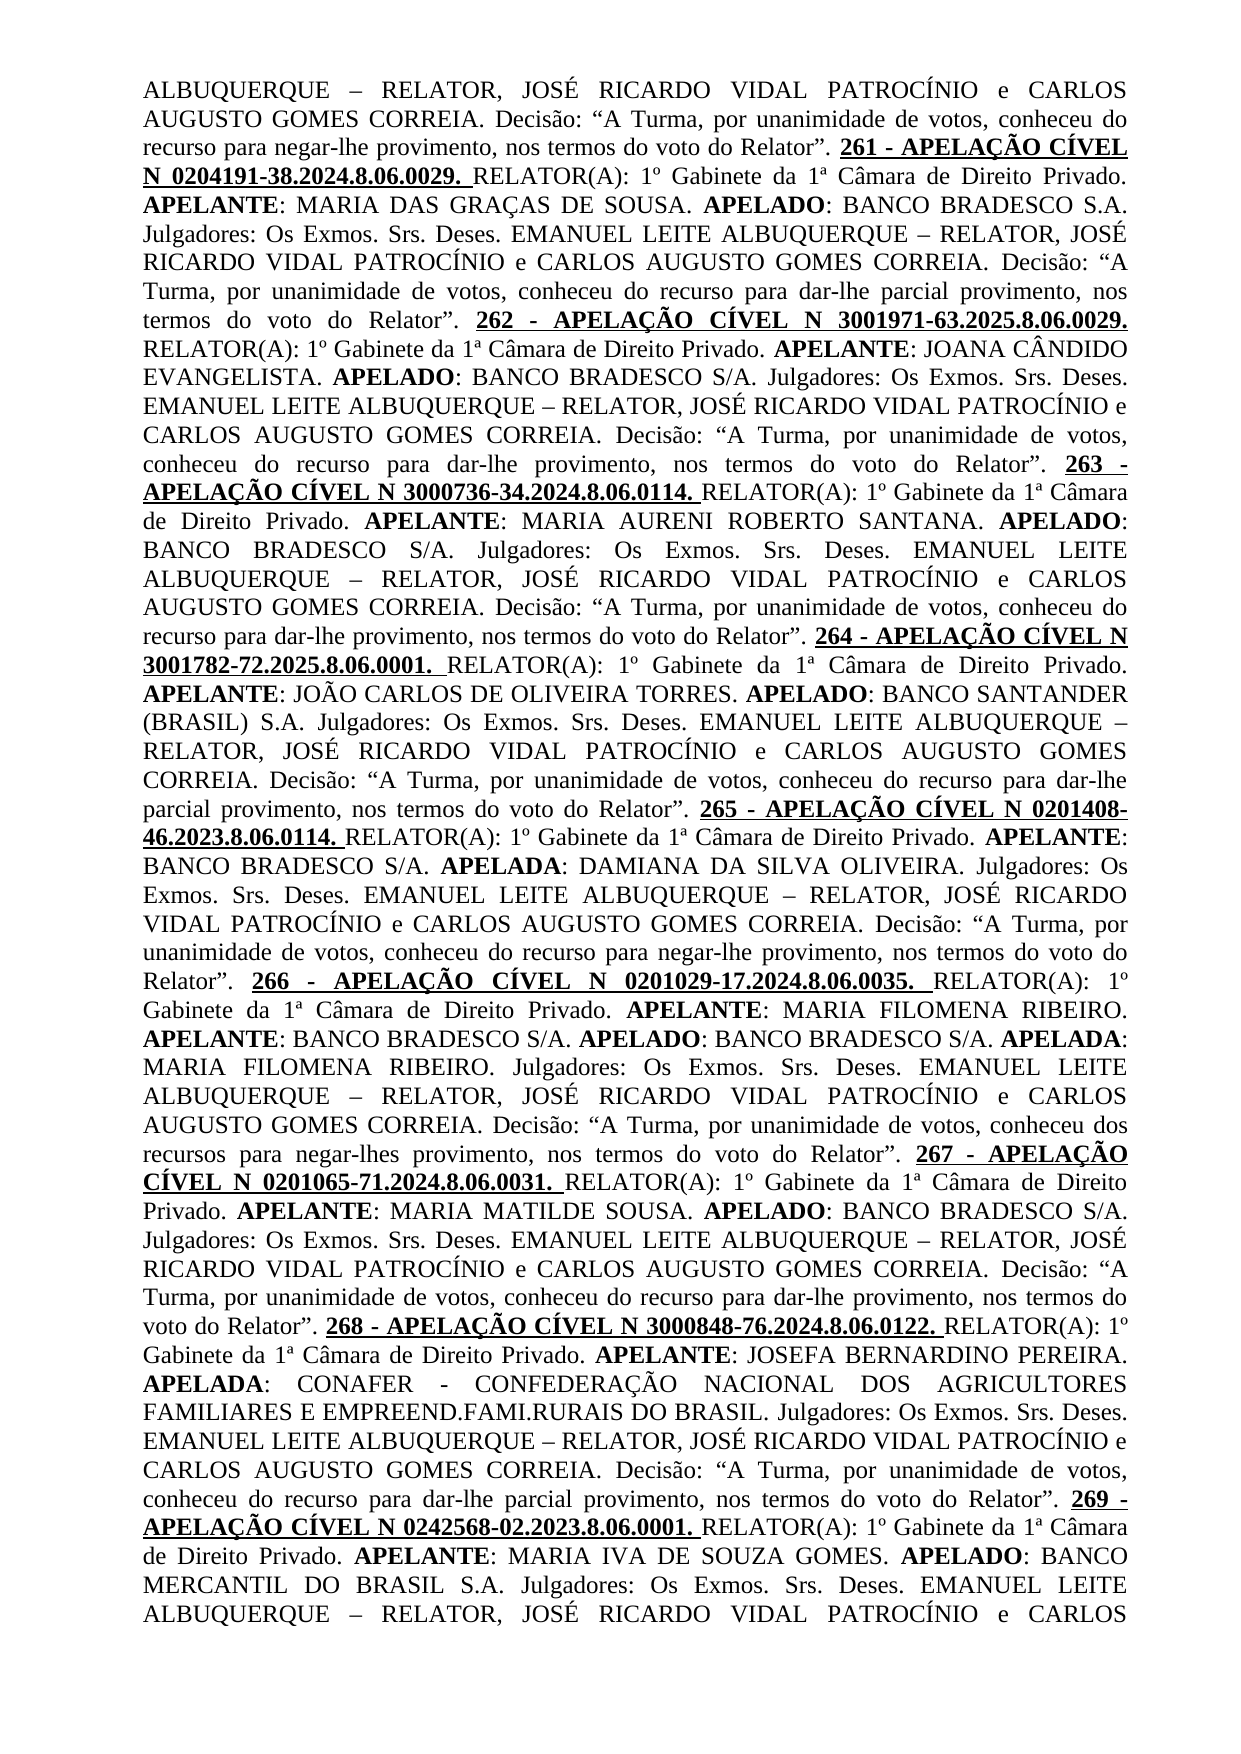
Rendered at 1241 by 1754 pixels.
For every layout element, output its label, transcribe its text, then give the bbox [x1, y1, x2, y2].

text ALBUQUERQUE – RELATOR, JOSÉ RICARDO VIDAL PATROCÍNIO e CARLOS AUGUSTO GOMES CORREIA. Decisão: “A Turma, por unanimidade de votos, conheceu do recurso para negar-lhe provimento, nos termos do voto do Relator”. 261 - APELAÇÃO CÍVEL N 0204191-38.2024.8.06.0029. RELATOR(A): 1º Gabinete da 1ª Câmara de Direito Privado. APELANTE: MARIA DAS GRAÇAS DE SOUSA. APELADO: BANCO BRADESCO S.A. Julgadores: Os Exmos. Srs. Deses. EMANUEL LEITE ALBUQUERQUE – RELATOR, JOSÉ RICARDO VIDAL PATROCÍNIO e CARLOS AUGUSTO GOMES CORREIA. Decisão: “A Turma, por unanimidade de votos, conheceu do recurso para dar-lhe parcial provimento, nos termos do voto do Relator”. 262 - APELAÇÃO CÍVEL N 3001971-63.2025.8.06.0029. RELATOR(A): 1º Gabinete da 1ª Câmara de Direito Privado. APELANTE: JOANA CÂNDIDO EVANGELISTA. APELADO: BANCO BRADESCO S/A. Julgadores: Os Exmos. Srs. Deses. EMANUEL LEITE ALBUQUERQUE – RELATOR, JOSÉ RICARDO VIDAL PATROCÍNIO e CARLOS AUGUSTO GOMES CORREIA. Decisão: “A Turma, por unanimidade de votos, conheceu do recurso para dar-lhe provimento, nos termos do voto do Relator”. 263 - APELAÇÃO CÍVEL N 3000736-34.2024.8.06.0114. RELATOR(A): 1º Gabinete da 1ª Câmara de Direito Privado. APELANTE: MARIA AURENI ROBERTO SANTANA. APELADO: BANCO BRADESCO S/A. Julgadores: Os Exmos. Srs. Deses. EMANUEL LEITE ALBUQUERQUE – RELATOR, JOSÉ RICARDO VIDAL PATROCÍNIO e CARLOS AUGUSTO GOMES CORREIA. Decisão: “A Turma, por unanimidade de votos, conheceu do recurso para dar-lhe provimento, nos termos do voto do Relator”. 264 - APELAÇÃO CÍVEL N 3001782-72.2025.8.06.0001. RELATOR(A): 1º Gabinete da 1ª Câmara de Direito Privado. APELANTE: JOÃO CARLOS DE OLIVEIRA TORRES. APELADO: BANCO SANTANDER (BRASIL) S.A. Julgadores: Os Exmos. Srs. Deses. EMANUEL LEITE ALBUQUERQUE – RELATOR, JOSÉ RICARDO VIDAL PATROCÍNIO e CARLOS AUGUSTO GOMES CORREIA. Decisão: “A Turma, por unanimidade de votos, conheceu do recurso para dar-lhe parcial provimento, nos termos do voto do Relator”. 265 - APELAÇÃO CÍVEL N 0201408-46.2023.8.06.0114. RELATOR(A): 1º Gabinete da 1ª Câmara de Direito Privado. APELANTE: BANCO BRADESCO S/A. APELADA: DAMIANA DA SILVA OLIVEIRA. Julgadores: Os Exmos. Srs. Deses. EMANUEL LEITE ALBUQUERQUE – RELATOR, JOSÉ RICARDO VIDAL PATROCÍNIO e CARLOS AUGUSTO GOMES CORREIA. Decisão: “A Turma, por unanimidade de votos, conheceu do recurso para negar-lhe provimento, nos termos do voto do Relator”. 266 - APELAÇÃO CÍVEL N 0201029-17.2024.8.06.0035. RELATOR(A): 1º Gabinete da 1ª Câmara de Direito Privado. APELANTE: MARIA FILOMENA RIBEIRO. APELANTE: BANCO BRADESCO S/A. APELADO: BANCO BRADESCO S/A. APELADA: MARIA FILOMENA RIBEIRO. Julgadores: Os Exmos. Srs. Deses. EMANUEL LEITE ALBUQUERQUE – RELATOR, JOSÉ RICARDO VIDAL PATROCÍNIO e CARLOS AUGUSTO GOMES CORREIA. Decisão: “A Turma, por unanimidade de votos, conheceu dos recursos para negar-lhes provimento, nos termos do voto do Relator”. 267 - APELAÇÃO CÍVEL N 0201065-71.2024.8.06.0031. RELATOR(A): 1º Gabinete da 1ª Câmara de Direito Privado. APELANTE: MARIA MATILDE SOUSA. APELADO: BANCO BRADESCO S/A. Julgadores: Os Exmos. Srs. Deses. EMANUEL LEITE ALBUQUERQUE – RELATOR, JOSÉ RICARDO VIDAL PATROCÍNIO e CARLOS AUGUSTO GOMES CORREIA. Decisão: “A Turma, por unanimidade de votos, conheceu do recurso para dar-lhe provimento, nos termos do voto do Relator”. 268 - APELAÇÃO CÍVEL N 3000848-76.2024.8.06.0122. RELATOR(A): 1º Gabinete da 1ª Câmara de Direito Privado. APELANTE: JOSEFA BERNARDINO PEREIRA. APELADA: CONAFER - CONFEDERAÇÃO NACIONAL DOS AGRICULTORES FAMILIARES E EMPREEND.FAMI.RURAIS DO BRASIL. Julgadores: Os Exmos. Srs. Deses. EMANUEL LEITE ALBUQUERQUE – RELATOR, JOSÉ RICARDO VIDAL PATROCÍNIO e CARLOS AUGUSTO GOMES CORREIA. Decisão: “A Turma, por unanimidade de votos, conheceu do recurso para dar-lhe parcial provimento, nos termos do voto do Relator”. 269 - APELAÇÃO CÍVEL N 0242568-02.2023.8.06.0001. RELATOR(A): 1º Gabinete da 1ª Câmara de Direito Privado. APELANTE: MARIA IVA DE SOUZA GOMES. APELADO: BANCO MERCANTIL DO BRASIL S.A. Julgadores: Os Exmos. Srs. Deses. EMANUEL LEITE ALBUQUERQUE – RELATOR, JOSÉ RICARDO VIDAL PATROCÍNIO e CARLOS [143, 75, 1128, 1627]
